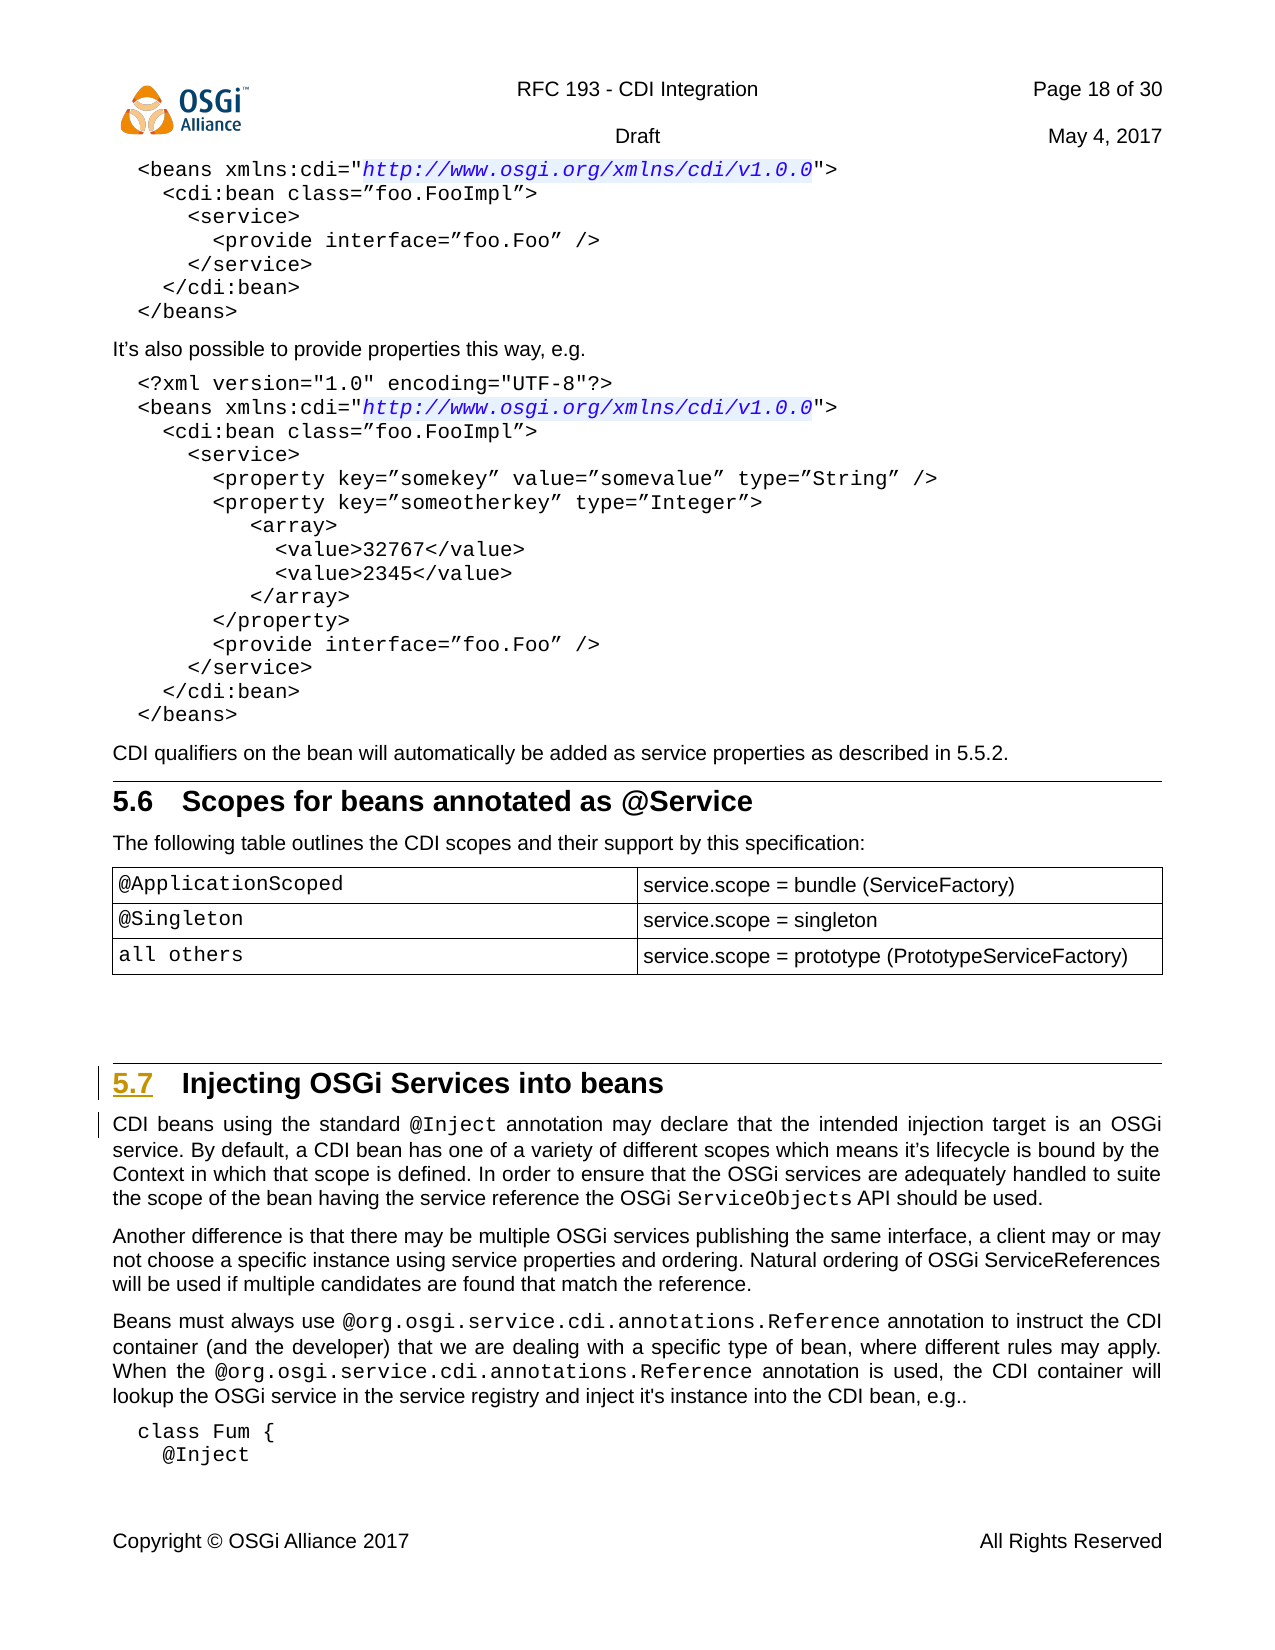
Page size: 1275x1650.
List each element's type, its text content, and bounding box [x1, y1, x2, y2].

text @Inject [112, 1444, 1162, 1468]
picture [113, 78, 257, 142]
text class Fum { [112, 1421, 1162, 1444]
text </property> [112, 610, 1162, 633]
text It’s also possible to provide properties this way, e.g. [112, 337, 1162, 361]
text </array> [112, 586, 1162, 610]
table_cell @Singleton [113, 904, 637, 938]
text </cdi:bean> [112, 681, 1162, 704]
text The following table outlines the CDI scopes and their support by this specification: [112, 830, 1162, 854]
table_cell all others [113, 939, 637, 973]
text <property key=”somekey” value=”somevalue” type=”String” /> [112, 468, 1162, 492]
text </service> [112, 253, 1162, 277]
text </beans> [112, 704, 1162, 728]
text </service> [112, 657, 1162, 681]
text Another difference is that there may be multiple OSGi services publishing the same interface, a client may or may not choose a specific instance using service properties and ordering. Natural ordering of OSGi ServiceReferences will be used if multiple candidates are found that match the reference. [112, 1224, 1162, 1296]
text CDI beans using the standard @Inject annotation may declare that the intended injection target is an OSGi service. By default, a CDI bean has one of a variety of different scopes which means it’s lifecycle is bound by the Context in which that scope is defined. In order to ensure that the OSGi services are adequately handled to suite the scope of the bean having the service reference the OSGi ServiceObjects API should be used. [112, 1112, 1162, 1212]
text </cdi:bean> [112, 277, 1162, 301]
table_header @ApplicationScoped [113, 868, 637, 902]
text CDI qualifiers on the bean will automatically be added as service properties as described in 5.5.2. [112, 741, 1162, 764]
table_cell service.scope = singleton [638, 904, 1162, 938]
text <service> [112, 206, 1162, 230]
text <value>32767</value> [112, 539, 1162, 563]
text <provide interface=”foo.Foo” /> [112, 230, 1162, 253]
subtitle Scopes for beans annotated as @Service [112, 782, 1162, 818]
text <property key=”someotherkey” type=”Integer”> [112, 492, 1162, 515]
text <array> [112, 515, 1162, 539]
table_cell service.scope = prototype (PrototypeServiceFactory) [638, 939, 1162, 973]
text Beans must always use @org.osgi.service.cdi.annotations.Reference annotation to instruct the CDI container (and the developer) that we are dealing with a specific type of bean, where different rules may apply. When the @org.osgi.service.cdi.annotations.Reference annotation is used, the CDI container will lookup the OSGi service in the service registry and inject it's instance into the CDI bean, e.g.. [112, 1309, 1162, 1408]
text </beans> [112, 301, 1162, 324]
text <service> [112, 444, 1162, 468]
text <provide interface=”foo.Foo” /> [112, 633, 1162, 657]
text <value>2345</value> [112, 563, 1162, 586]
text <?xml version="1.0" encoding="UTF-8"?> [112, 373, 1162, 397]
table_header service.scope = bundle (ServiceFactory) [638, 868, 1162, 902]
text <beans xmlns:cdi="http://www.osgi.org/xmlns/cdi/v1.0.0"> <cdi:bean class=”foo.FooImpl”> [112, 159, 1162, 206]
text <beans xmlns:cdi="http://www.osgi.org/xmlns/cdi/v1.0.0"> <cdi:bean class=”foo.FooImpl”> [112, 397, 1162, 444]
subtitle Injecting OSGi Services into beans [112, 1064, 1162, 1100]
